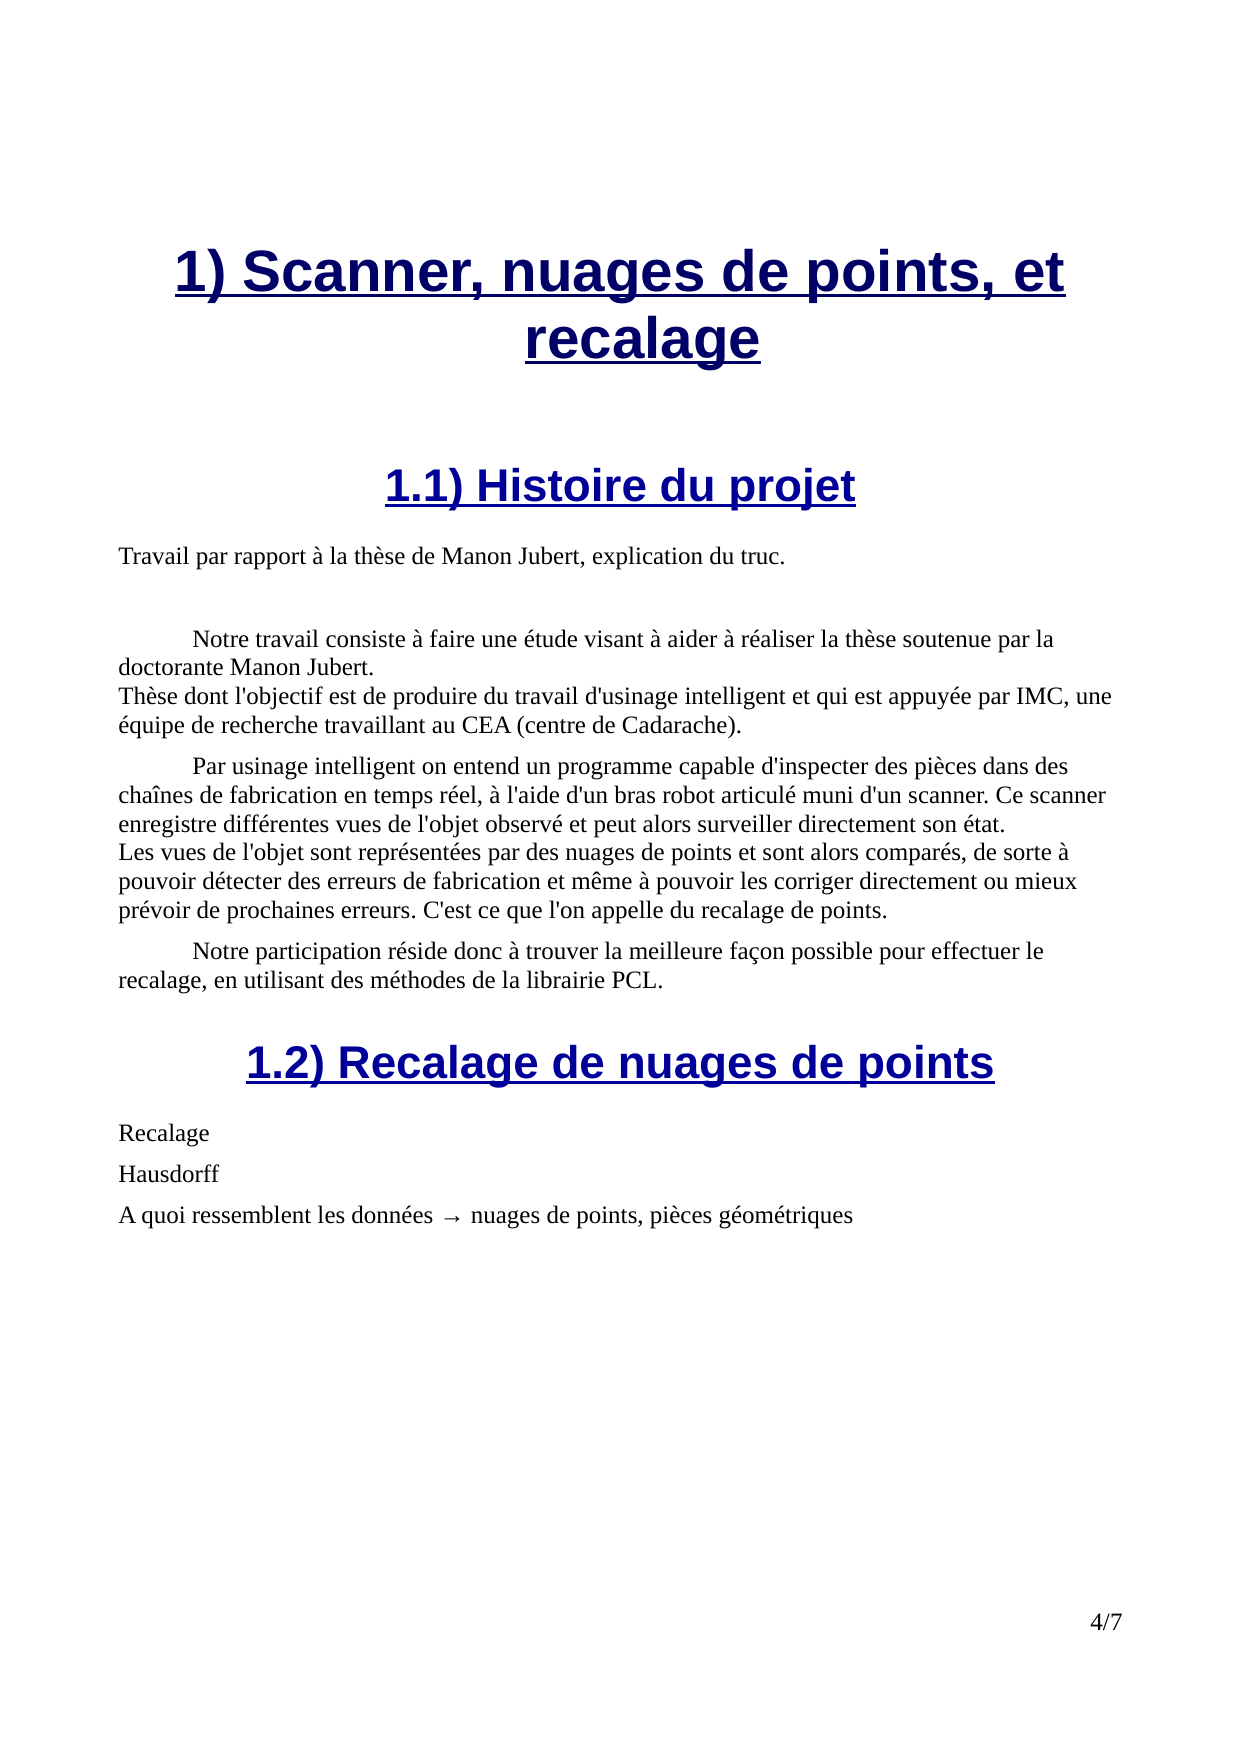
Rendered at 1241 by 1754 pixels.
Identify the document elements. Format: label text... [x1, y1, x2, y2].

text Notre travail consiste à faire une étude visant à aider à réaliser la thèse soutenue par la doctorante Manon Jubert. Thèse dont l'objectif est de produire du travail d'usinage intelligent et qui est appuyée par IMC, une équipe de recherche travaillant au CEA (centre de Cadarache). [118, 624, 1122, 739]
subtitle 1) Scanner, nuages de points, et recalage [118, 236, 1122, 370]
text A quoi ressemblent les données → nuages de points, pièces géométriques [118, 1200, 1122, 1229]
text Recalage [118, 1118, 1122, 1147]
text Notre participation réside donc à trouver la meilleure façon possible pour effectuer le recalage, en utilisant des méthodes de la librairie PCL. [118, 936, 1122, 994]
text Travail par rapport à la thèse de Manon Jubert, explication du truc. [118, 541, 1122, 570]
text Par usinage intelligent on entend un programme capable d'inspecter des pièces dans des chaînes de fabrication en temps réel, à l'aide d'un bras robot articulé muni d'un scanner. Ce scanner enregistre différentes vues de l'objet observé et peut alors surveiller directement son état. Les vues de l'objet sont représentées par des nuages de points et sont alors comparés, de sorte à pouvoir détecter des erreurs de fabrication et même à pouvoir les corriger directement ou mieux prévoir de prochaines erreurs. C'est ce que l'on appelle du recalage de points. [118, 751, 1122, 924]
subtitle 1.1) Histoire du projet [118, 459, 1122, 512]
subtitle 1.2) Recalage de nuages de points [118, 1036, 1122, 1088]
text Hausdorff [118, 1159, 1122, 1188]
